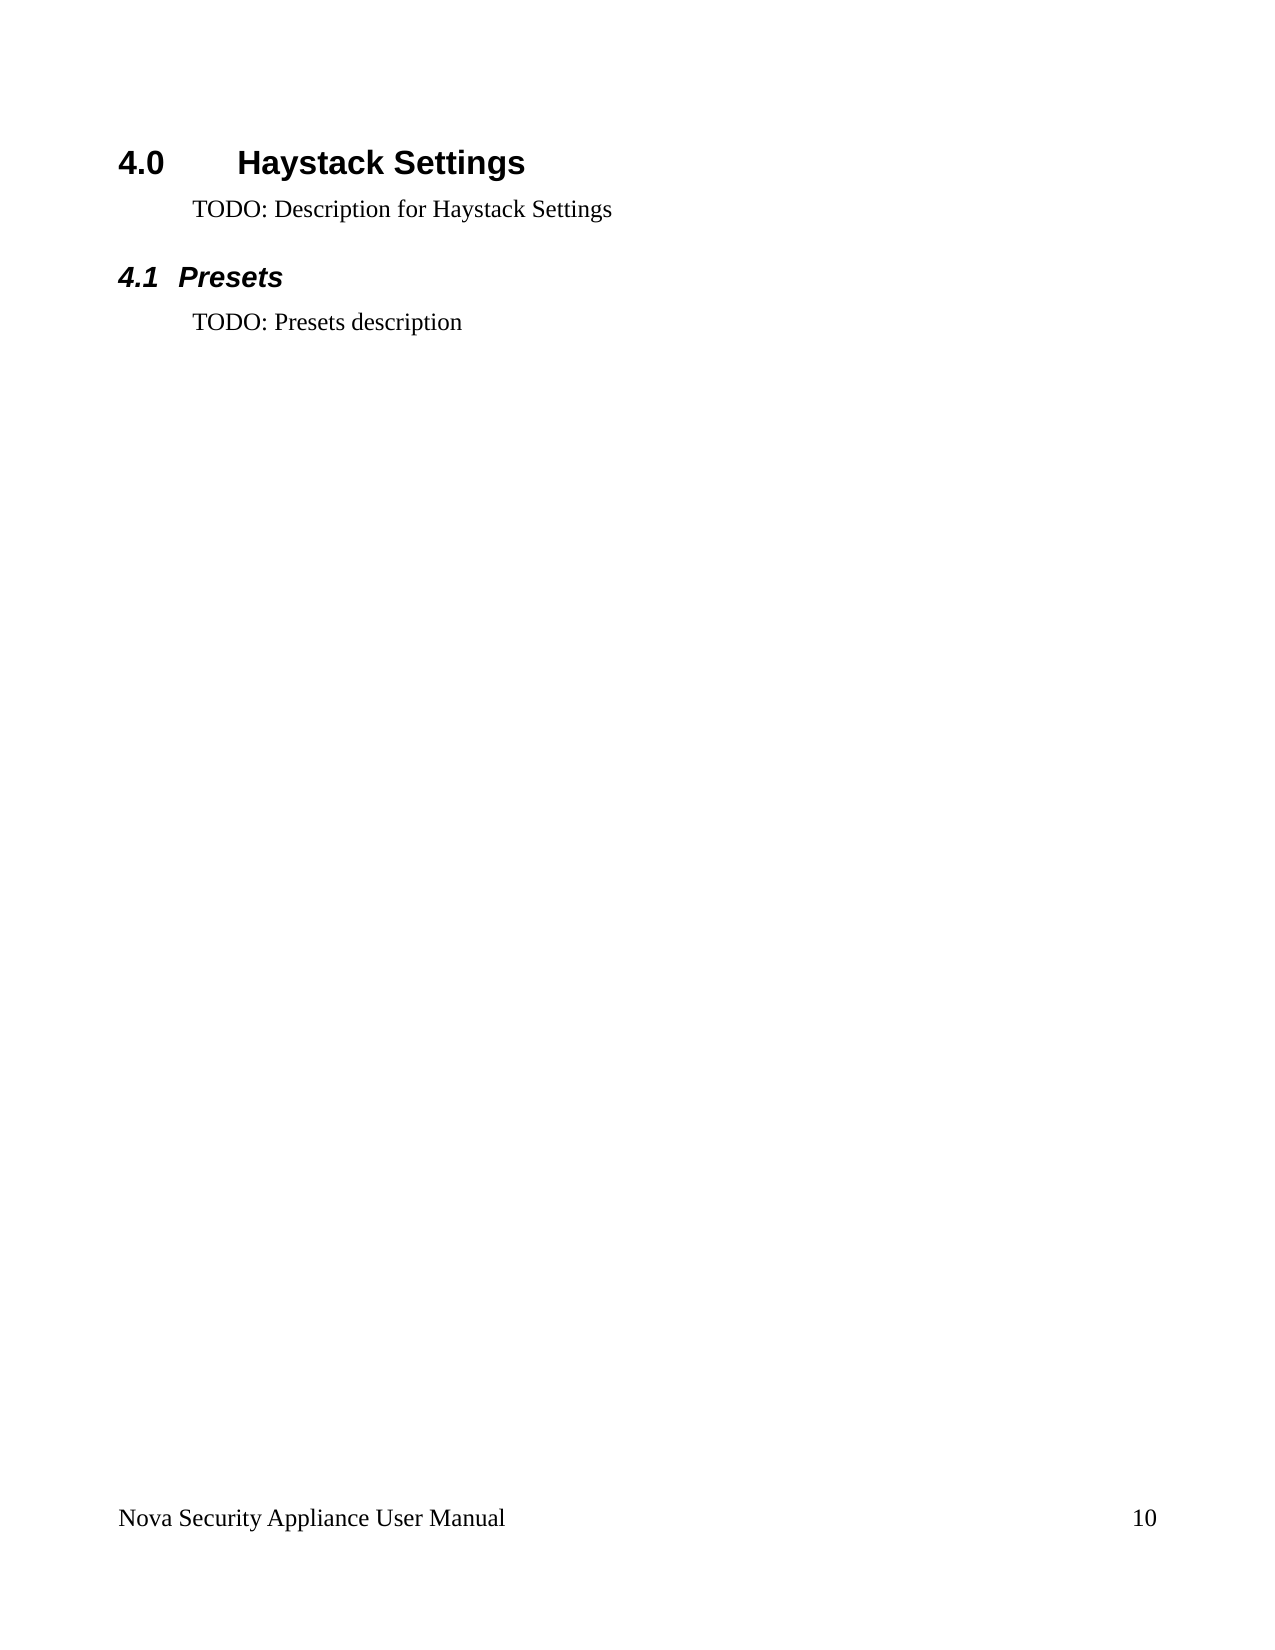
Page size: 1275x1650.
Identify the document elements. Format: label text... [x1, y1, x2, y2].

subtitle Haystack Settings [118, 143, 1157, 182]
text TODO: Description for Haystack Settings [118, 194, 1157, 223]
text TODO: Presets description [118, 307, 1157, 335]
subtitle Presets [118, 261, 1157, 294]
